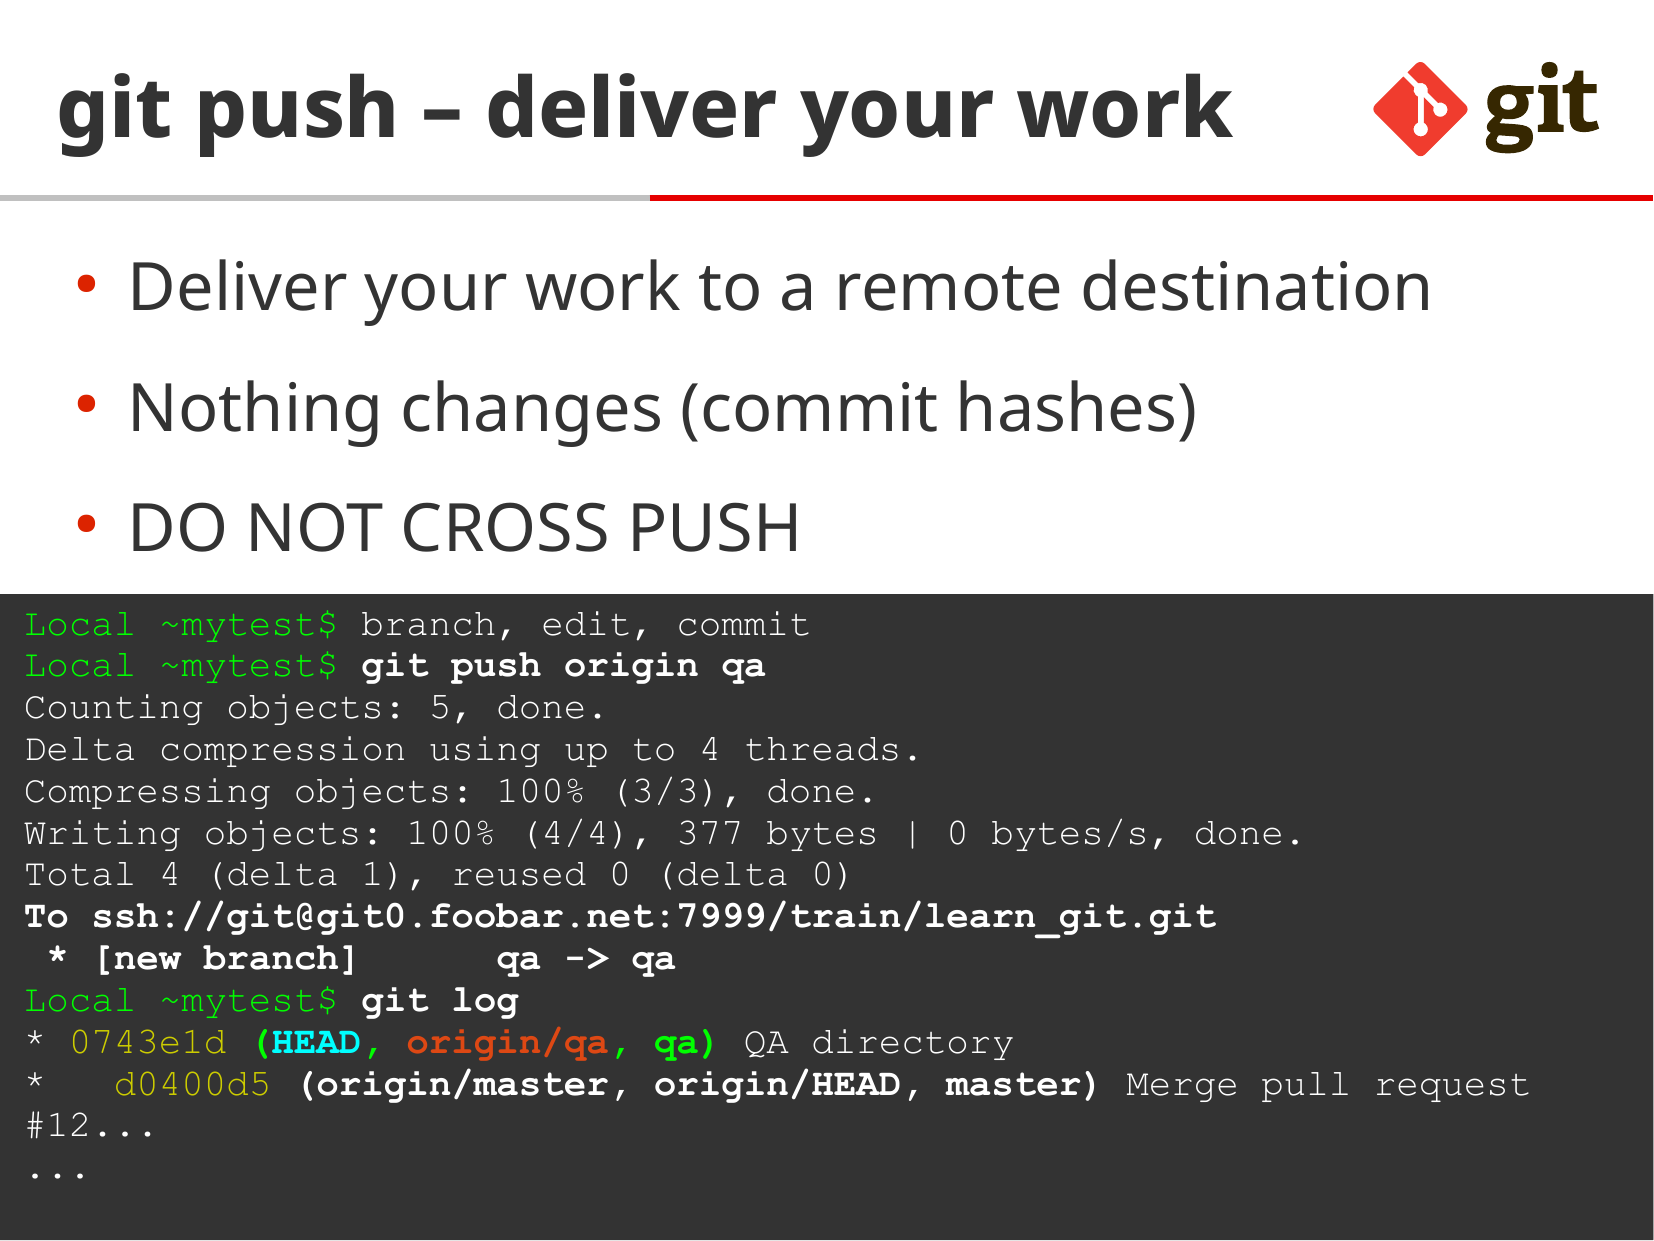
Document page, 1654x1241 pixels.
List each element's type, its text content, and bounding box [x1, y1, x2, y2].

list Deliver your work to a remote destination Nothing changes (commit hashes) DO NOT CROSS PUSH [56, 239, 1595, 562]
text_box Local ~mytest$ branch, edit, commit Local ~mytest$ git push origin qa Counting objects: 5, done. Delta compression using up to 4 threads. Compressing objects: 100% (3/3), done. Writing objects: 100% (4/4), 377 bytes | 0 bytes/s, done. Total 4 (delta 1), reused 0 (delta 0) To ssh://git@git0.foobar.net:7999/train/learn_git.git * [new branch] qa -> qa Local ~mytest$ git log * 0743e1d (HEAD, origin/qa, qa) QA directory * d0400d5 (origin/master, origin/HEAD, master) Merge pull request #12... ... [0, 594, 1654, 1241]
title git push – deliver your work [56, 36, 1546, 175]
